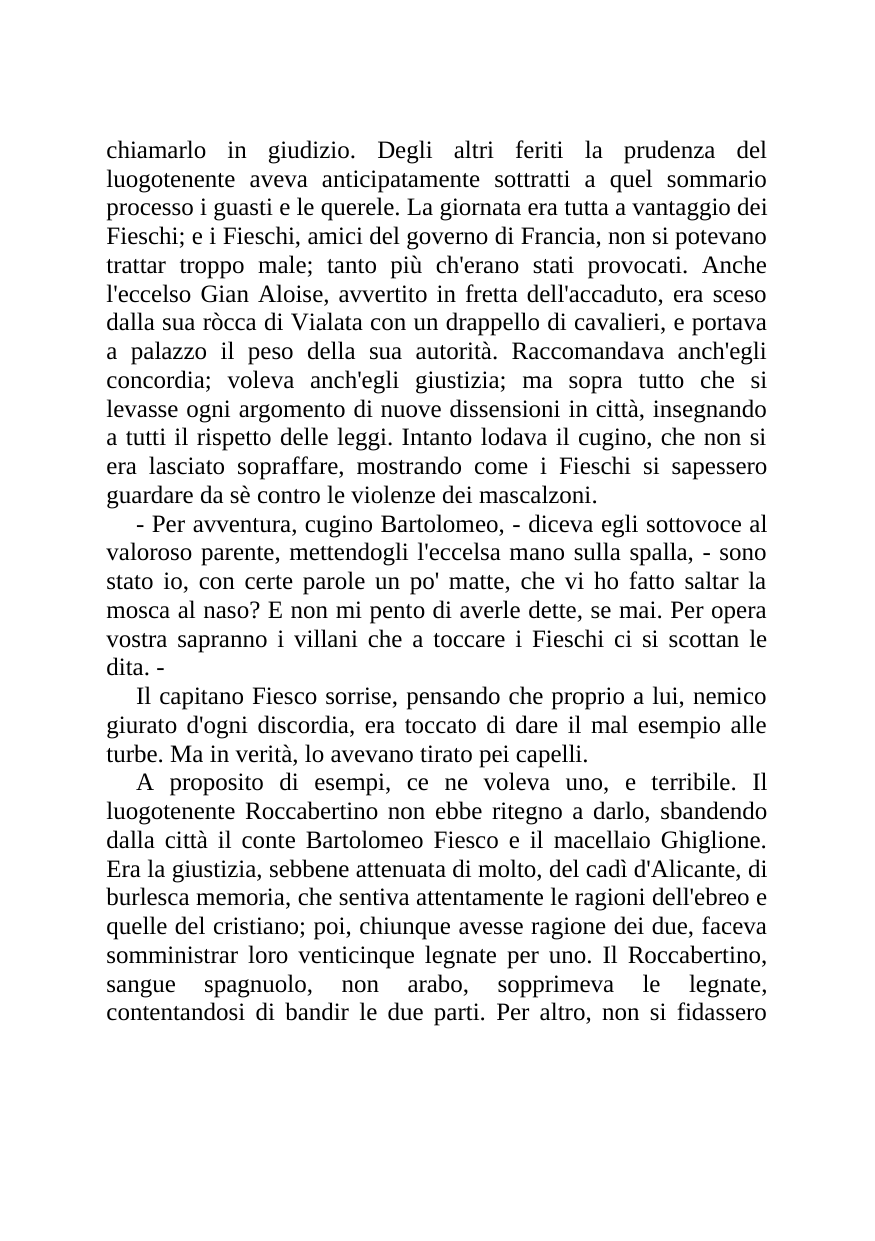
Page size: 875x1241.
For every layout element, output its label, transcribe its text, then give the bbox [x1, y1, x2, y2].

text chiamarlo in giudizio. Degli altri feriti la prudenza del luogotenente aveva anticipatamente sottratti a quel sommario processo i guasti e le querele. La giornata era tutta a vantaggio dei Fieschi; e i Fieschi, amici del governo di Francia, non si potevano trattar troppo male; tanto più ch'erano stati provocati. Anche l'eccelso Gian Aloise, avvertito in fretta dell'accaduto, era sceso dalla sua ròcca di Vialata con un drappello di cavalieri, e portava a palazzo il peso della sua autorità. Raccomandava anch'egli concordia; voleva anch'egli giustizia; ma sopra tutto che si levasse ogni argomento di nuove dissensioni in città, insegnando a tutti il rispetto delle leggi. Intanto lodava il cugino, che non si era lasciato sopraffare, mostrando come i Fieschi si sapessero guardare da sè contro le violenze dei mascalzoni. [106, 135, 768, 509]
text - Per avventura, cugino Bartolomeo, - diceva egli sottovoce al valoroso parente, mettendogli l'eccelsa mano sulla spalla, - sono stato io, con certe parole un po' matte, che vi ho fatto saltar la mosca al naso? E non mi pento di averle dette, se mai. Per opera vostra sapranno i villani che a toccare i Fieschi ci si scottan le dita. - [106, 509, 768, 681]
text Il capitano Fiesco sorrise, pensando che proprio a lui, nemico giurato d'ogni discordia, era toccato di dare il mal esempio alle turbe. Ma in verità, lo avevano tirato pei capelli. [106, 681, 768, 767]
text A proposito di esempi, ce ne voleva uno, e terribile. Il luogotenente Roccabertino non ebbe ritegno a darlo, sbandendo dalla città il conte Bartolomeo Fiesco e il macellaio Ghiglione. Era la giustizia, sebbene attenuata di molto, del cadì d'Alicante, di burlesca memoria, che sentiva attentamente le ragioni dell'ebreo e quelle del cristiano; poi, chiunque avesse ragione dei due, faceva somministrar loro venticinque legnate per uno. Il Roccabertino, sangue spagnuolo, non arabo, sopprimeva le legnate, contentandosi di bandir le due parti. Per altro, non si fidassero [106, 767, 768, 1026]
